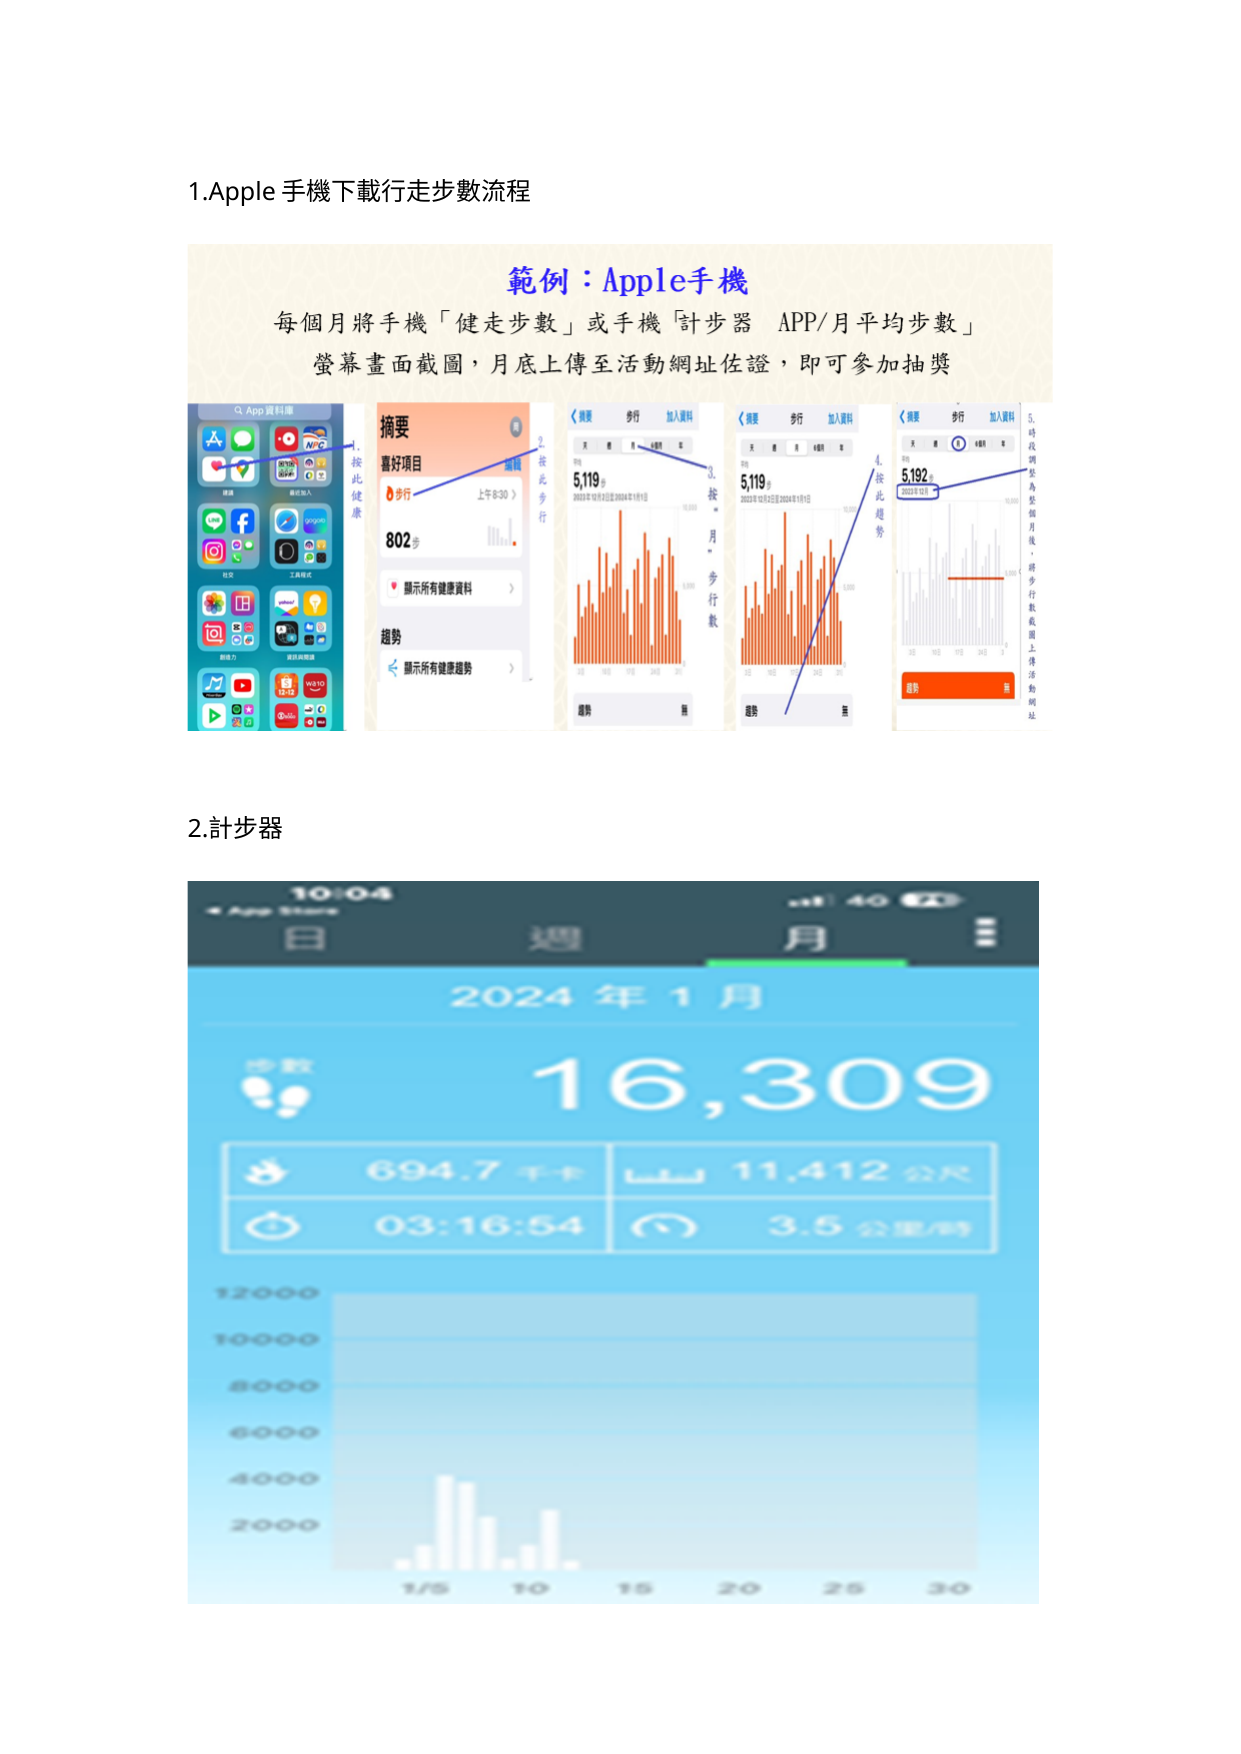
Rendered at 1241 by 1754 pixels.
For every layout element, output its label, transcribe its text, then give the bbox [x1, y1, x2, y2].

picture [291, 572, 311, 578]
text 2.計步器 [187, 802, 1053, 839]
text 1.Apple手機下載行走步數流程 [187, 164, 1053, 202]
picture [187, 881, 1039, 1604]
picture [187, 244, 1053, 731]
